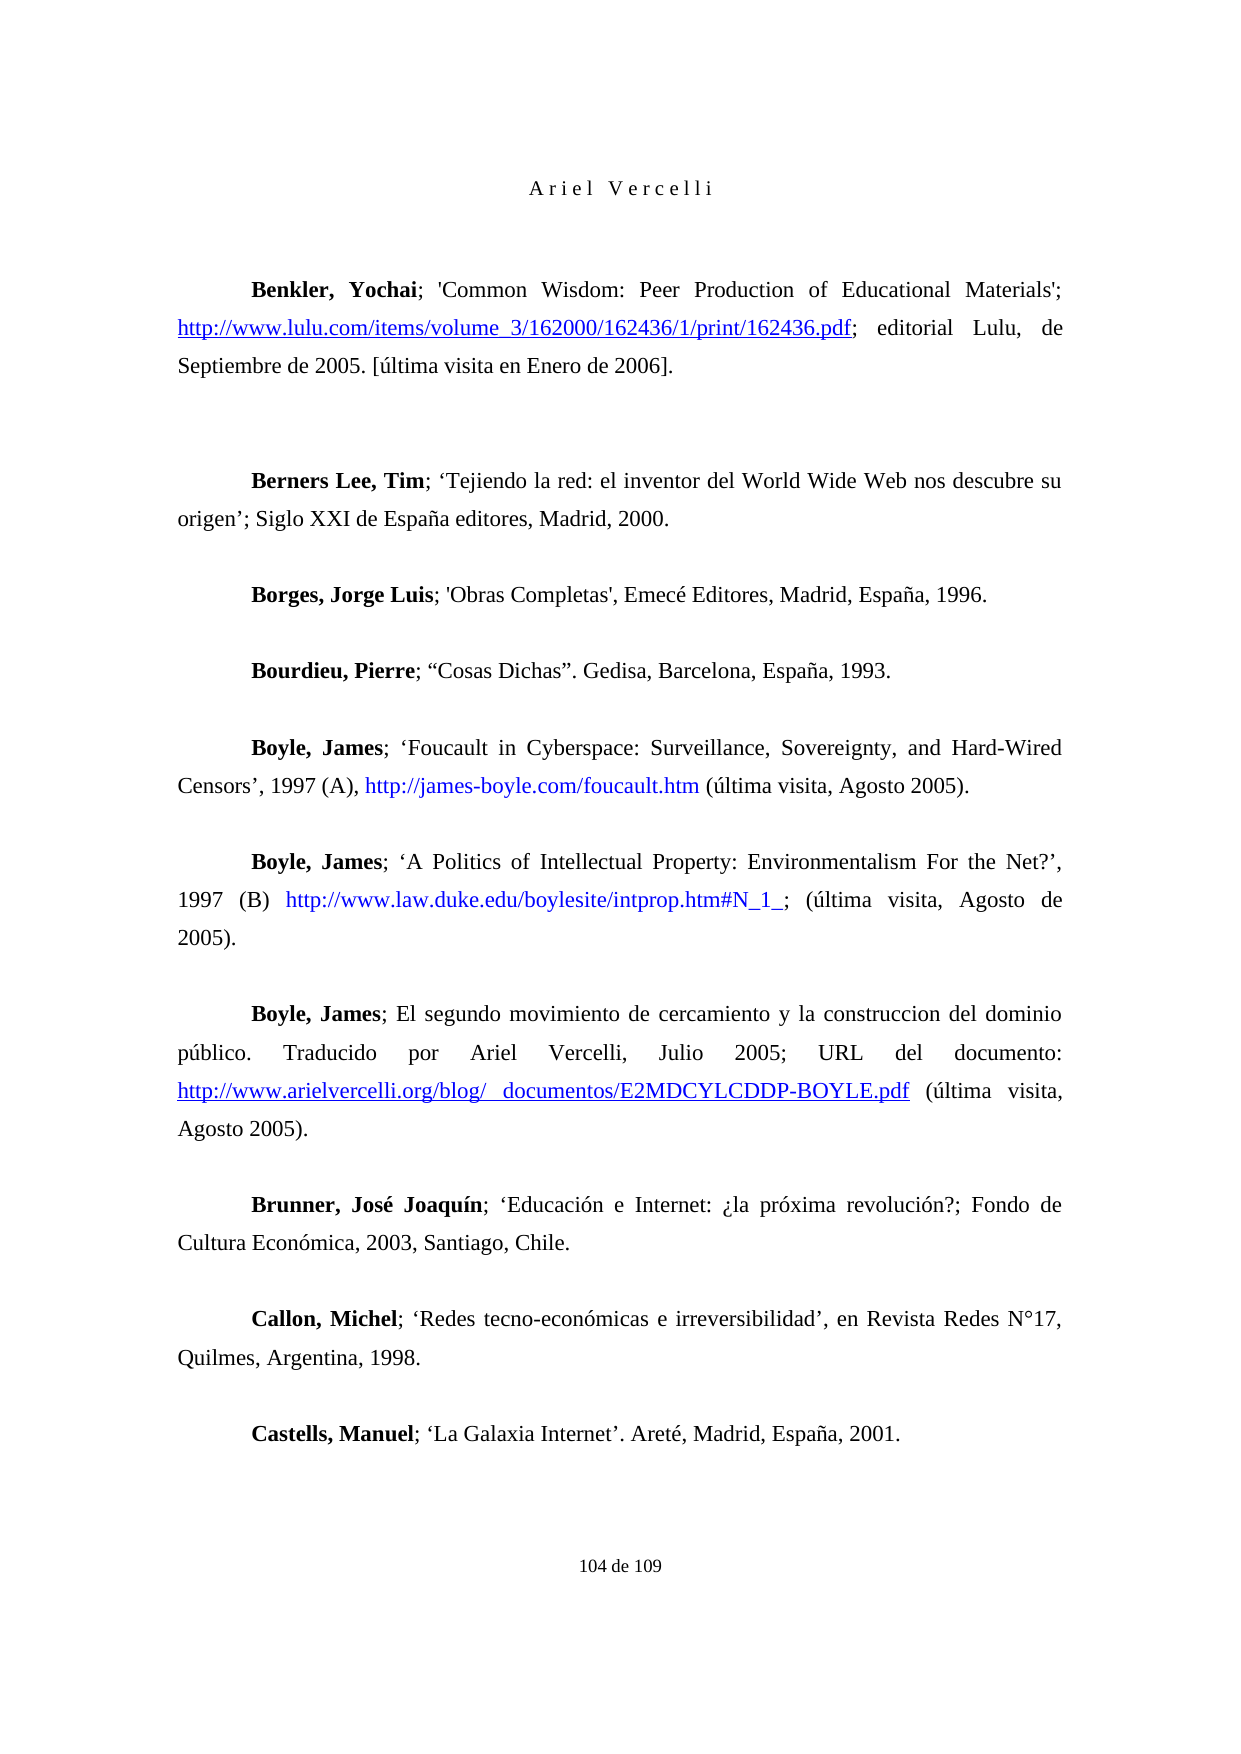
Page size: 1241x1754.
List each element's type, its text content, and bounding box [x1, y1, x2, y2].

text Borges, Jorge Luis; 'Obras Completas', Emecé Editores, Madrid, España, 1996. [177, 582, 1063, 607]
text Boyle, James; ‘A Politics of Intellectual Property: Environmentalism For the Net?’, 1997 (B) http://www.law.duke.edu/boylesite/intprop.htm#N_1_; (última visita, Agosto de 2005). [177, 849, 1063, 951]
text Brunner, José Joaquín; ‘Educación e Internet: ¿la próxima revolución?; Fondo de Cultura Económica, 2003, Santiago, Chile. [177, 1192, 1063, 1256]
text Berners Lee, Tim; ‘Tejiendo la red: el inventor del World Wide Web nos descubre su origen’; Siglo XXI de España editores, Madrid, 2000. [177, 468, 1063, 531]
text Castells, Manuel; ‘La Galaxia Internet’. Areté, Madrid, España, 2001. [177, 1421, 1063, 1446]
text Bourdieu, Pierre; “Cosas Dichas”. Gedisa, Barcelona, España, 1993. [177, 658, 1063, 684]
text Boyle, James; ‘Foucault in Cyberspace: Surveillance, Sovereignty, and Hard-Wired Censors’, 1997 (A), http://james-boyle.com/foucault.htm (última visita, Agosto 2005). [177, 734, 1063, 798]
text Callon, Michel; ‘Redes tecno-económicas e irreversibilidad’, en Revista Redes N°17, Quilmes, Argentina, 1998. [177, 1306, 1063, 1370]
text Benkler, Yochai; 'Common Wisdom: Peer Production of Educational Materials'; http://www.lulu.com/items/volume_3/162000/162436/1/print/162436.pdf; editorial Lulu, de Septiembre de 2005. [última visita en Enero de 2006]. [177, 277, 1063, 379]
text Boyle, James; El segundo movimiento de cercamiento y la construccion del dominio público. Traducido por Ariel Vercelli, Julio 2005; URL del documento: http://www.arielvercelli.org/blog/ documentos/E2MDCYLCDDP-BOYLE.pdf (última visita, Agosto 2005). [177, 1001, 1063, 1141]
